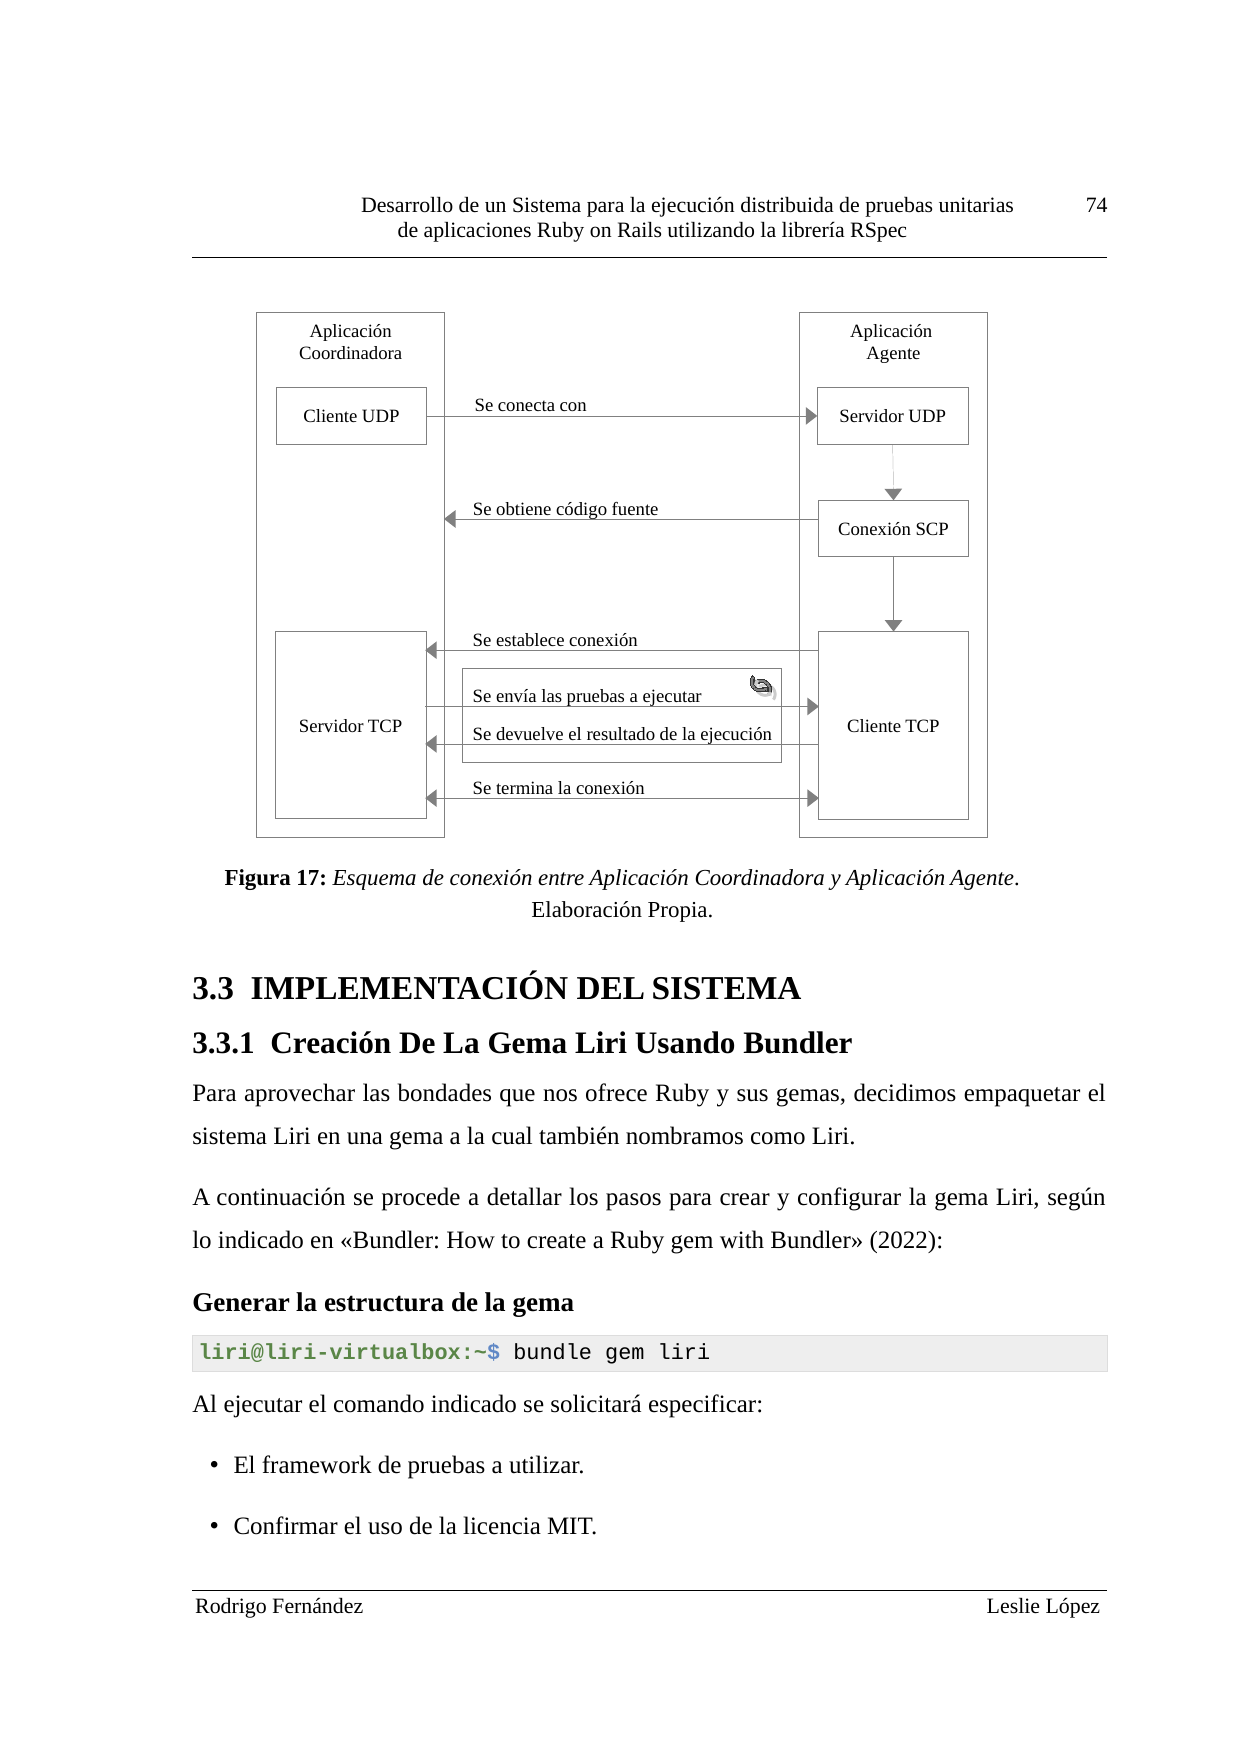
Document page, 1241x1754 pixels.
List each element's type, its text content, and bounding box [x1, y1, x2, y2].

text Figura 17: Esquema de conexión entre Aplicación Coordinadora y Aplicación Agente. [192, 864, 1052, 891]
text Elaboración Propia. [192, 897, 1052, 923]
subtitle Implementación del Sistema [192, 968, 1107, 1007]
subtitle Creación de la Gema Liri usando Bundler [192, 1024, 1107, 1060]
list El framework de pruebas a utilizar. [210, 1450, 1107, 1479]
text Para aprovechar las bondades que nos ofrece Ruby y sus gemas, decidimos empaquetar el sistema Liri en una gema a la cual también nombramos como Liri. [192, 1078, 1107, 1150]
text Al ejecutar el comando indicado se solicitará especificar: [192, 1389, 1107, 1418]
text A continuación se procede a detallar los pasos para crear y configurar la gema Liri, según lo indicado en «Bundler: How to create a Ruby gem with Bundler» (2022): [192, 1182, 1107, 1254]
text liri@liri-virtualbox:~$ bundle gem liri [193, 1336, 1107, 1371]
text Generar la estructura de la gema [192, 1286, 1107, 1317]
list Confirmar el uso de la licencia MIT. [210, 1511, 1107, 1540]
